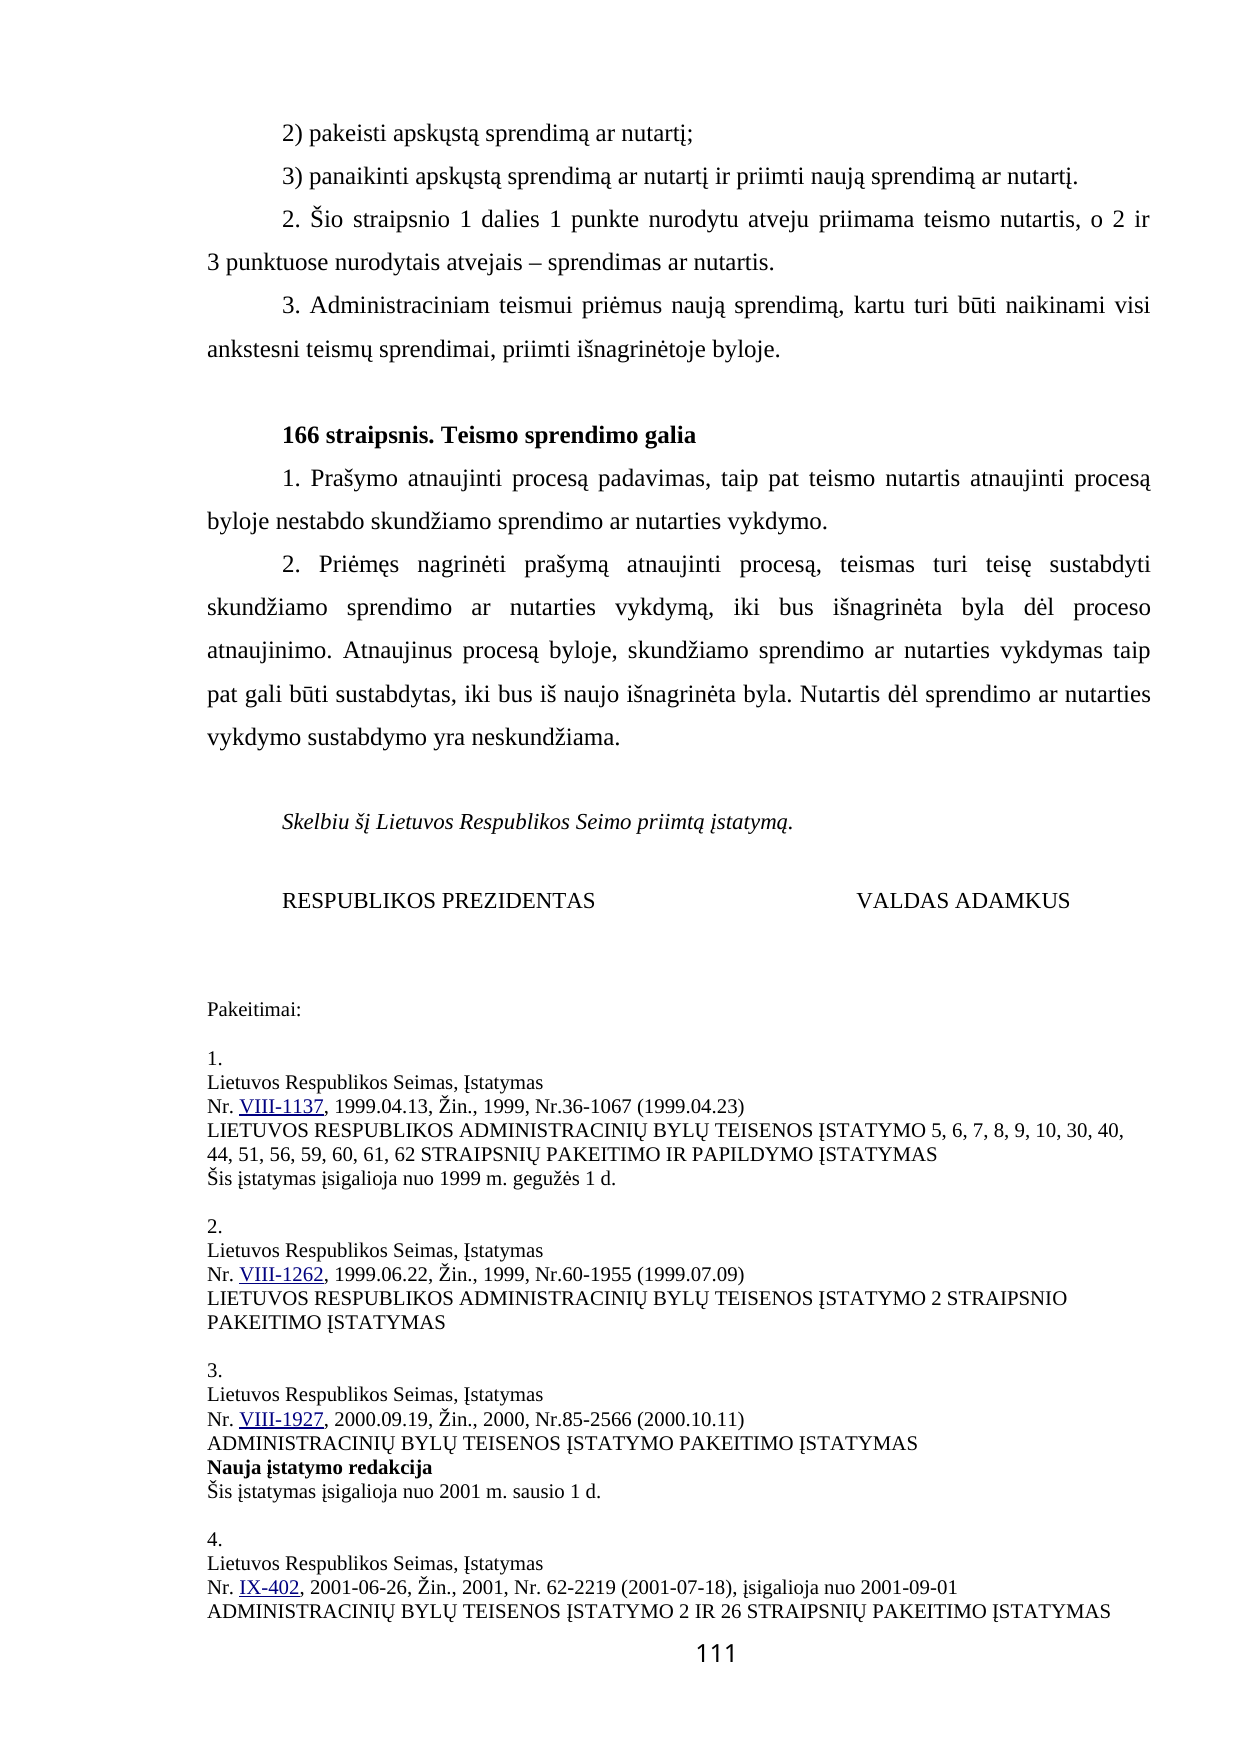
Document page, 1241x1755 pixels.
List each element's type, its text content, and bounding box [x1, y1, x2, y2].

text 2. Šio straipsnio 1 dalies 1 punkte nurodytu atveju priimama teismo nutartis, o 2 ir 3 punktuose nurodytais atvejais – sprendimas ar nutartis. [207, 204, 1152, 276]
text Lietuvos Respublikos Seimas, Įstatymas [207, 1069, 1152, 1094]
text Skelbiu šį Lietuvos Respublikos Seimo priimtą įstatymą. [207, 808, 1152, 834]
text Lietuvos Respublikos Seimas, Įstatymas [207, 1382, 1152, 1406]
text 4. [207, 1527, 1152, 1551]
text 3. [207, 1358, 1152, 1382]
text Nr. VIII-1262, 1999.06.22, Žin., 1999, Nr.60-1955 (1999.07.09) [207, 1262, 1152, 1286]
text 2. [207, 1214, 1152, 1238]
text Šis įstatymas įsigalioja nuo 1999 m. gegužės 1 d. [207, 1166, 1152, 1190]
text Nr. IX-402, 2001-06-26, Žin., 2001, Nr. 62-2219 (2001-07-18), įsigalioja nuo 2001-09-01 [207, 1575, 1152, 1599]
text Pakeitimai: [207, 997, 1152, 1021]
text LIETUVOS RESPUBLIKOS ADMINISTRACINIŲ BYLŲ TEISENOS ĮSTATYMO 5, 6, 7, 8, 9, 10, 30, 40, 44, 51, 56, 59, 60, 61, 62 STRAIPSNIŲ PAKEITIMO IR PAPILDYMO ĮSTATYMAS [207, 1118, 1152, 1166]
text 1. Prašymo atnaujinti procesą padavimas, taip pat teismo nutartis atnaujinti procesą byloje nestabdo skundžiamo sprendimo ar nutarties vykdymo. [207, 463, 1152, 535]
text ADMINISTRACINIŲ BYLŲ TEISENOS ĮSTATYMO PAKEITIMO ĮSTATYMAS [207, 1431, 1152, 1454]
text 1. [207, 1046, 1152, 1069]
text ADMINISTRACINIŲ BYLŲ TEISENOS ĮSTATYMO 2 IR 26 STRAIPSNIŲ PAKEITIMO ĮSTATYMAS [207, 1599, 1152, 1623]
text Lietuvos Respublikos Seimas, Įstatymas [207, 1551, 1152, 1575]
text Nauja įstatymo redakcija [207, 1454, 1152, 1479]
text Nr. VIII-1927, 2000.09.19, Žin., 2000, Nr.85-2566 (2000.10.11) [207, 1406, 1152, 1431]
text Nr. VIII-1137, 1999.04.13, Žin., 1999, Nr.36-1067 (1999.04.23) [207, 1094, 1152, 1118]
text 2. Priėmęs nagrinėti prašymą atnaujinti procesą, teismas turi teisę sustabdyti skundžiamo sprendimo ar nutarties vykdymą, iki bus išnagrinėta byla dėl proceso atnaujinimo. Atnaujinus procesą byloje, skundžiamo sprendimo ar nutarties vykdymas taip pat gali būti sustabdytas, iki bus iš naujo išnagrinėta byla. Nutartis dėl sprendimo ar nutarties vykdymo sustabdymo yra neskundžiama. [207, 549, 1152, 751]
text 2) pakeisti apskųstą sprendimą ar nutartį; [207, 118, 1152, 147]
text LIETUVOS RESPUBLIKOS ADMINISTRACINIŲ BYLŲ TEISENOS ĮSTATYMO 2 STRAIPSNIO PAKEITIMO ĮSTATYMAS [207, 1286, 1152, 1334]
text 166 straipsnis. Teismo sprendimo galia [207, 420, 1152, 449]
text 3. Administraciniam teismui priėmus naują sprendimą, kartu turi būti naikinami visi ankstesni teismų sprendimai, priimti išnagrinėtoje byloje. [207, 291, 1152, 362]
text Lietuvos Respublikos Seimas, Įstatymas [207, 1238, 1152, 1262]
text 3) panaikinti apskųstą sprendimą ar nutartį ir priimti naują sprendimą ar nutartį. [207, 161, 1152, 190]
text RESPUBLIKOS PREZIDENTAS VALDAS ADAMKUS [207, 887, 1152, 913]
text Šis įstatymas įsigalioja nuo 2001 m. sausio 1 d. [207, 1479, 1152, 1503]
